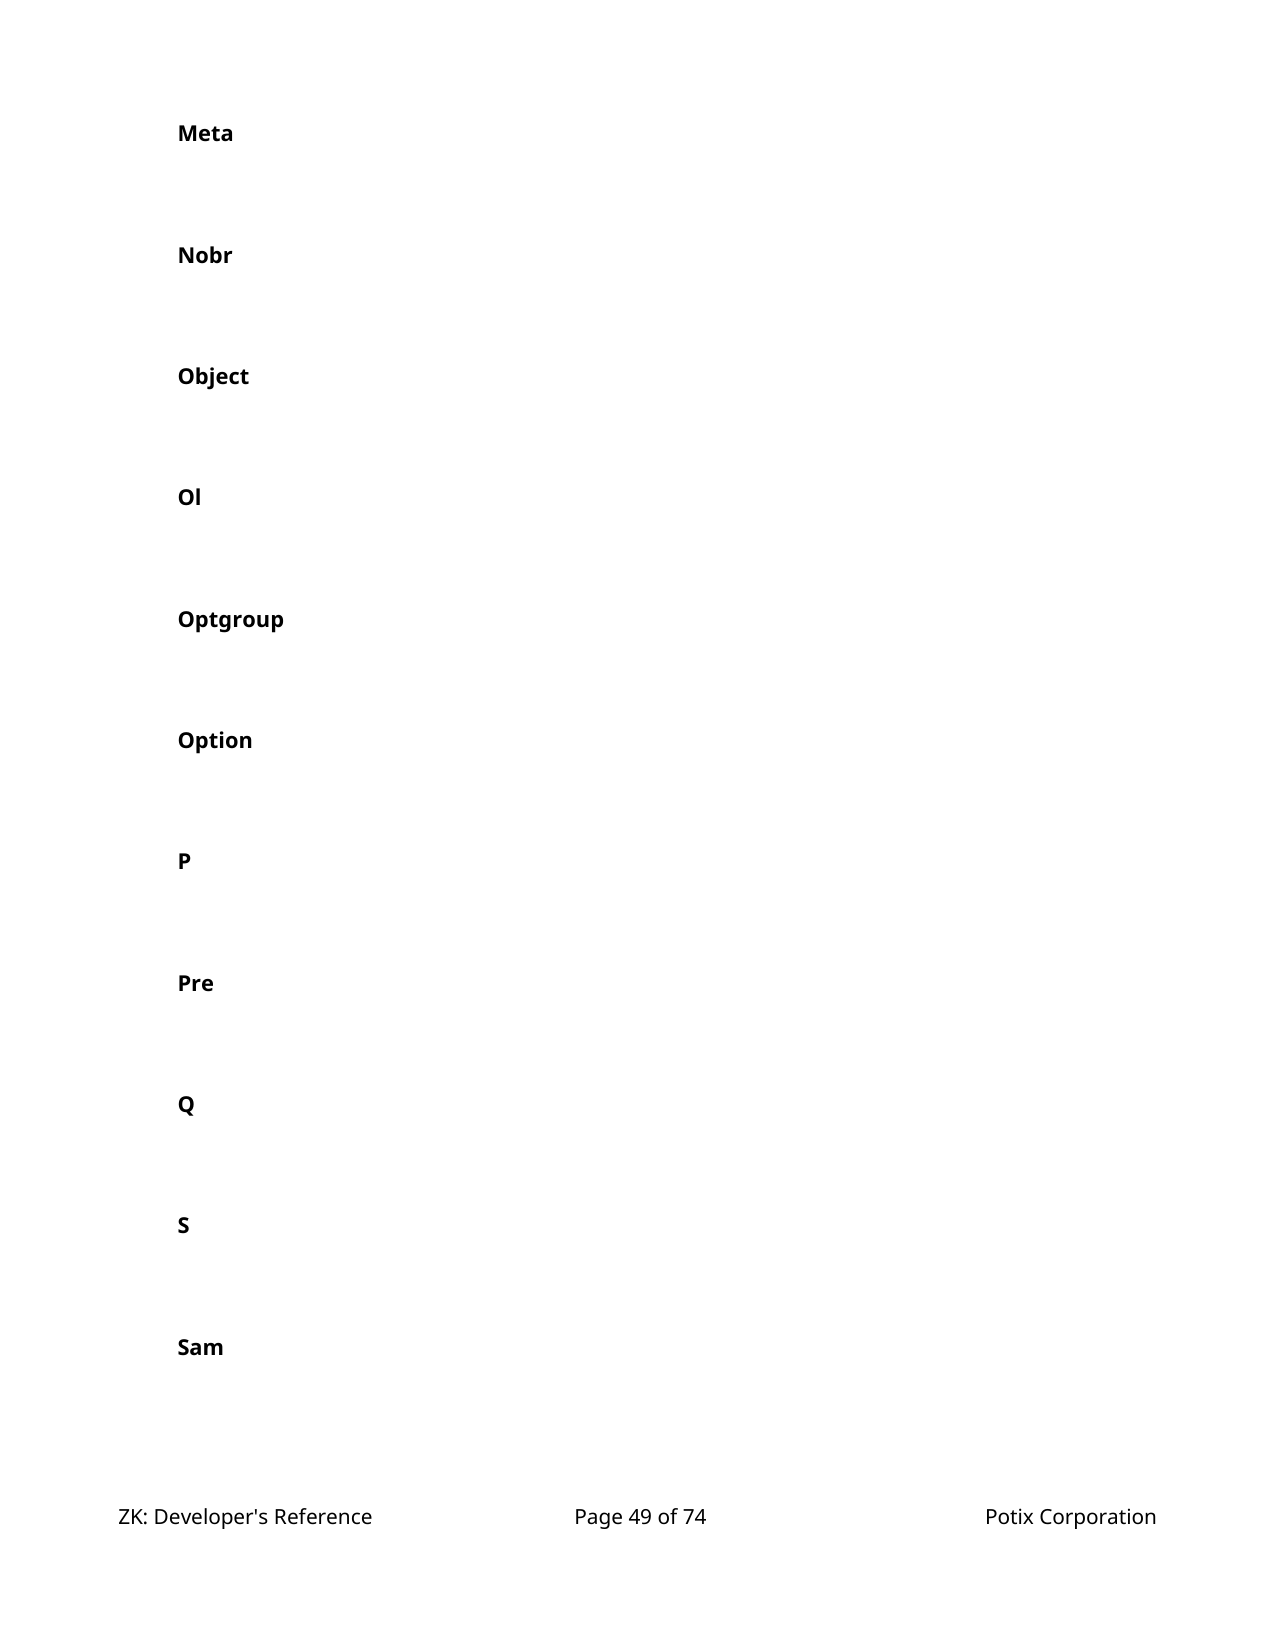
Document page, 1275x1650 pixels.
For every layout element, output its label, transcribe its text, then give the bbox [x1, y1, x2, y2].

subtitle Nobr [177, 239, 1157, 269]
subtitle Pre [177, 968, 1157, 998]
subtitle Sam [177, 1332, 1157, 1362]
subtitle Ol [177, 482, 1157, 512]
subtitle Object [177, 361, 1157, 391]
subtitle S [177, 1210, 1157, 1240]
subtitle Option [177, 725, 1157, 755]
subtitle Meta [177, 118, 1157, 148]
subtitle Q [177, 1089, 1157, 1119]
subtitle Optgroup [177, 603, 1157, 633]
subtitle P [177, 846, 1157, 876]
